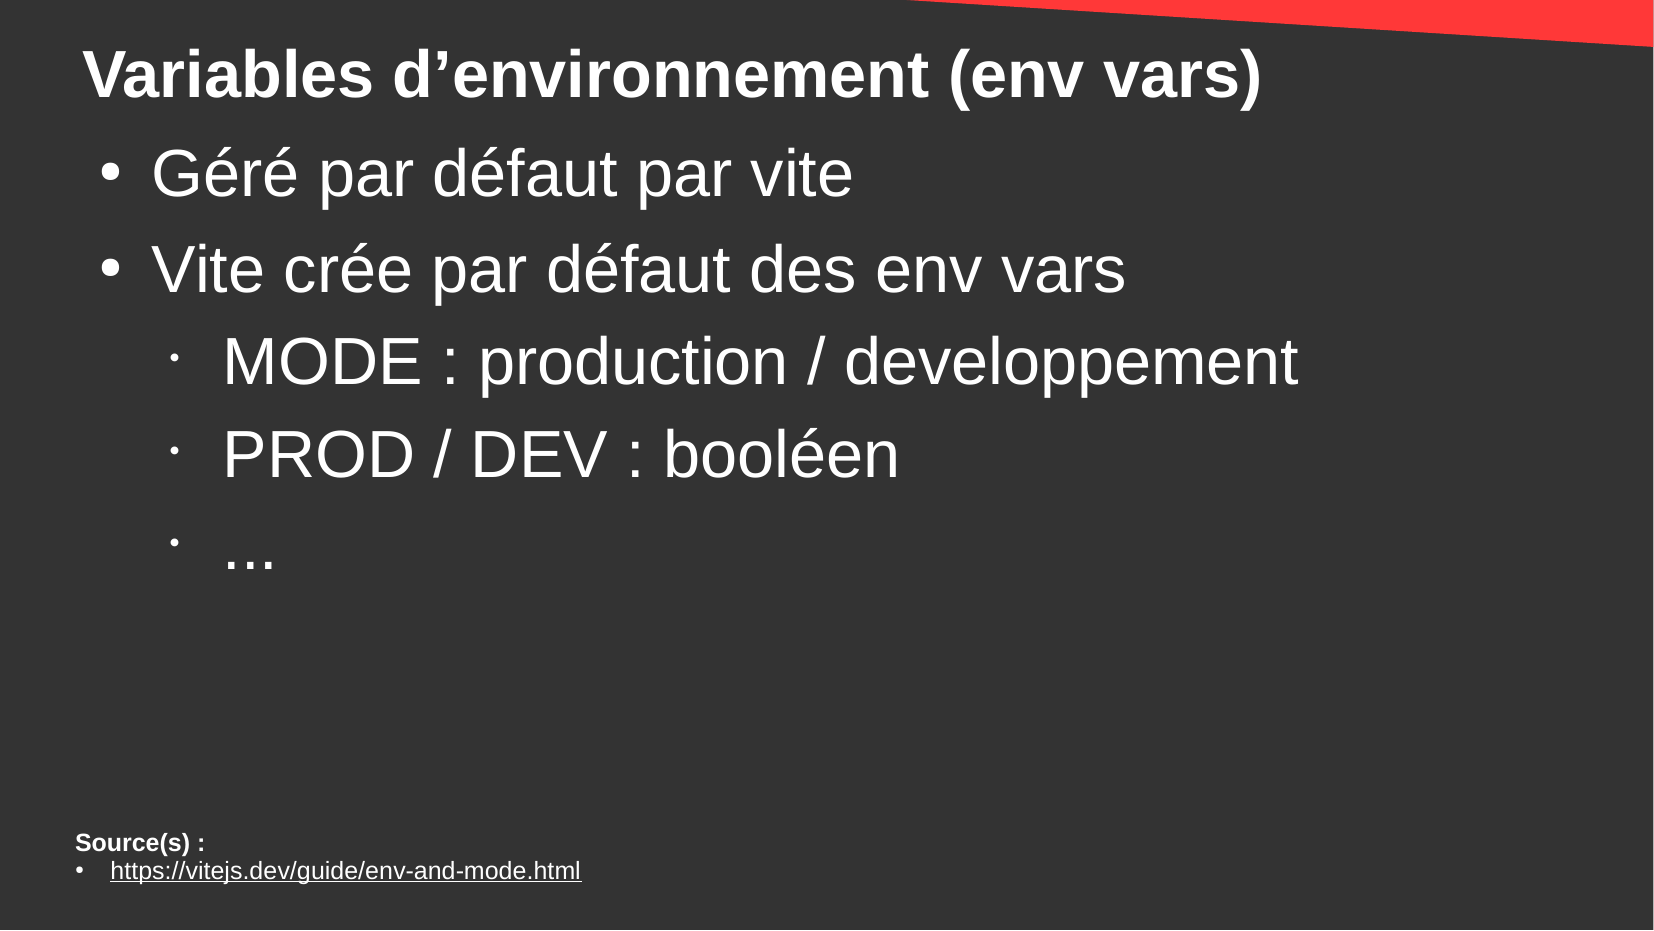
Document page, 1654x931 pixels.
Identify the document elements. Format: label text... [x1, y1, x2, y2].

list Géré par défaut par vite Vite crée par défaut des env vars MODE : production / developpement PROD / DEV : booléen ... [80, 135, 1620, 739]
text_box [906, 0, 1654, 47]
title Variables d’environnement (env vars) [82, 37, 1571, 114]
text_box Source(s) : https://vitejs.dev/guide/env-and-mode.html [60, 821, 1546, 931]
